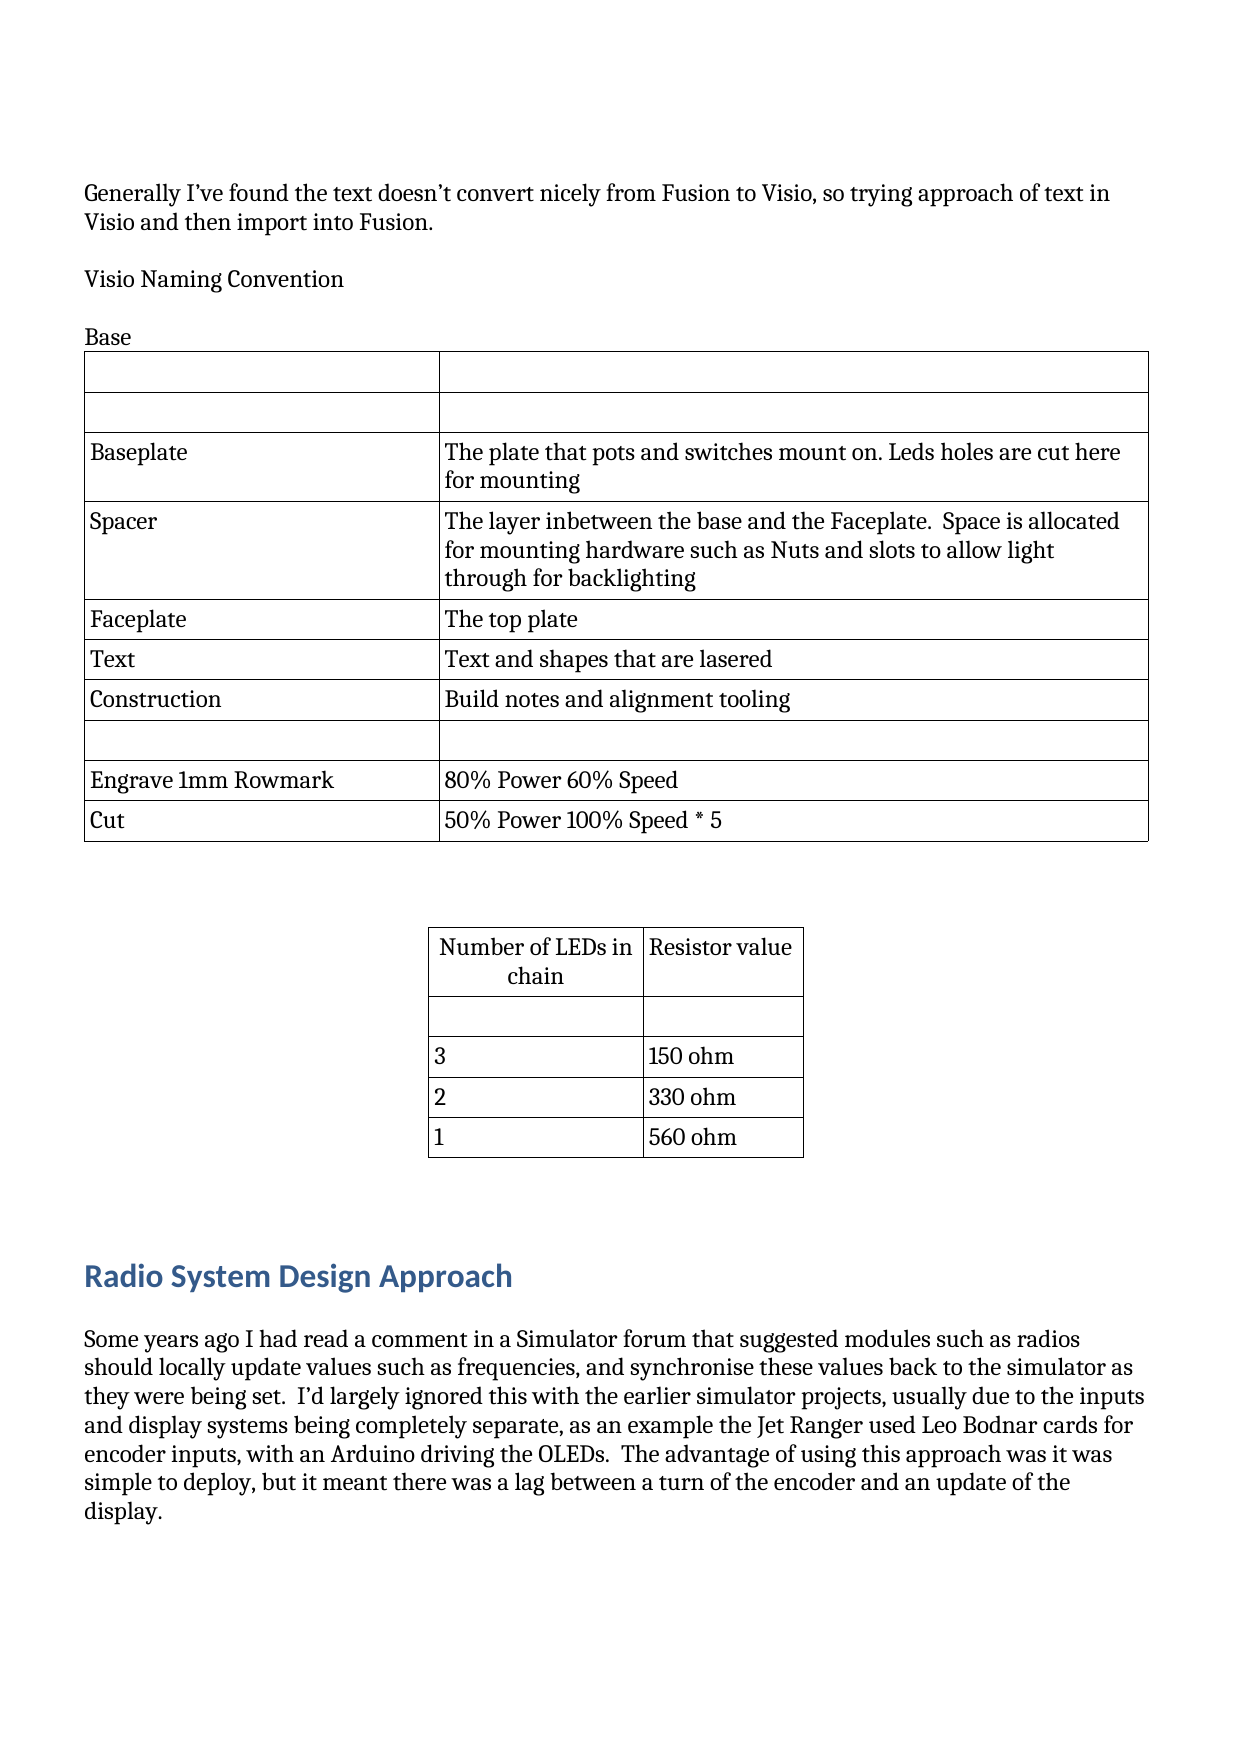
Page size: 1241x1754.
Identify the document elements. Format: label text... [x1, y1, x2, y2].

table_cell 3 [429, 1037, 643, 1077]
table_cell Cut [85, 801, 439, 841]
table_cell [429, 997, 643, 1036]
table_cell Baseplate [85, 433, 439, 501]
table_header [85, 352, 439, 392]
table_cell 50% Power 100% Speed * 5 [440, 801, 1148, 841]
text Base [84, 322, 1148, 351]
table_cell Spacer [85, 502, 439, 599]
table_cell [440, 721, 1148, 760]
text Some years ago I had read a comment in a Simulator forum that suggested modules such as radios should locally update values such as frequencies, and synchronise these values back to the simulator as they were being set. I’d largely ignored this with the earlier simulator projects, usually due to the inputs and display systems being completely separate, as an example the Jet Ranger used Leo Bodnar cards for encoder inputs, with an Arduino driving the OLEDs. The advantage of using this approach was it was simple to deploy, but it meant there was a lag between a turn of the encoder and an update of the display. [84, 1324, 1148, 1526]
text Generally I’ve found the text doesn’t convert nicely from Fusion to Visio, so trying approach of text in Visio and then import into Fusion. [84, 179, 1148, 236]
table_cell [644, 997, 803, 1036]
table_cell 2 [429, 1078, 643, 1117]
table_cell [85, 393, 439, 432]
table_cell Faceplate [85, 600, 439, 639]
subtitle Radio System Design Approach [84, 1255, 1148, 1296]
table_cell [440, 393, 1148, 432]
table_cell Build notes and alignment tooling [440, 680, 1148, 720]
table_cell 80% Power 60% Speed [440, 761, 1148, 800]
table_cell Construction [85, 680, 439, 720]
table_cell 1 [429, 1118, 643, 1157]
table_cell The top plate [440, 600, 1148, 639]
table_cell Engrave 1mm Rowmark [85, 761, 439, 800]
table_cell The layer inbetween the base and the Faceplate. Space is allocated for mounting hardware such as Nuts and slots to allow light through for backlighting [440, 502, 1148, 599]
table_header [440, 352, 1148, 392]
table_cell Text and shapes that are lasered [440, 640, 1148, 679]
table_header Number of LEDs in chain [429, 928, 643, 996]
table_cell 330 ohm [644, 1078, 803, 1117]
table_header Resistor value [644, 928, 803, 996]
text Visio Naming Convention [84, 265, 1148, 294]
table_cell [85, 721, 439, 760]
table_cell 560 ohm [644, 1118, 803, 1157]
table_cell Text [85, 640, 439, 679]
table_cell 150 ohm [644, 1037, 803, 1077]
table_cell The plate that pots and switches mount on. Leds holes are cut here for mounting [440, 433, 1148, 501]
